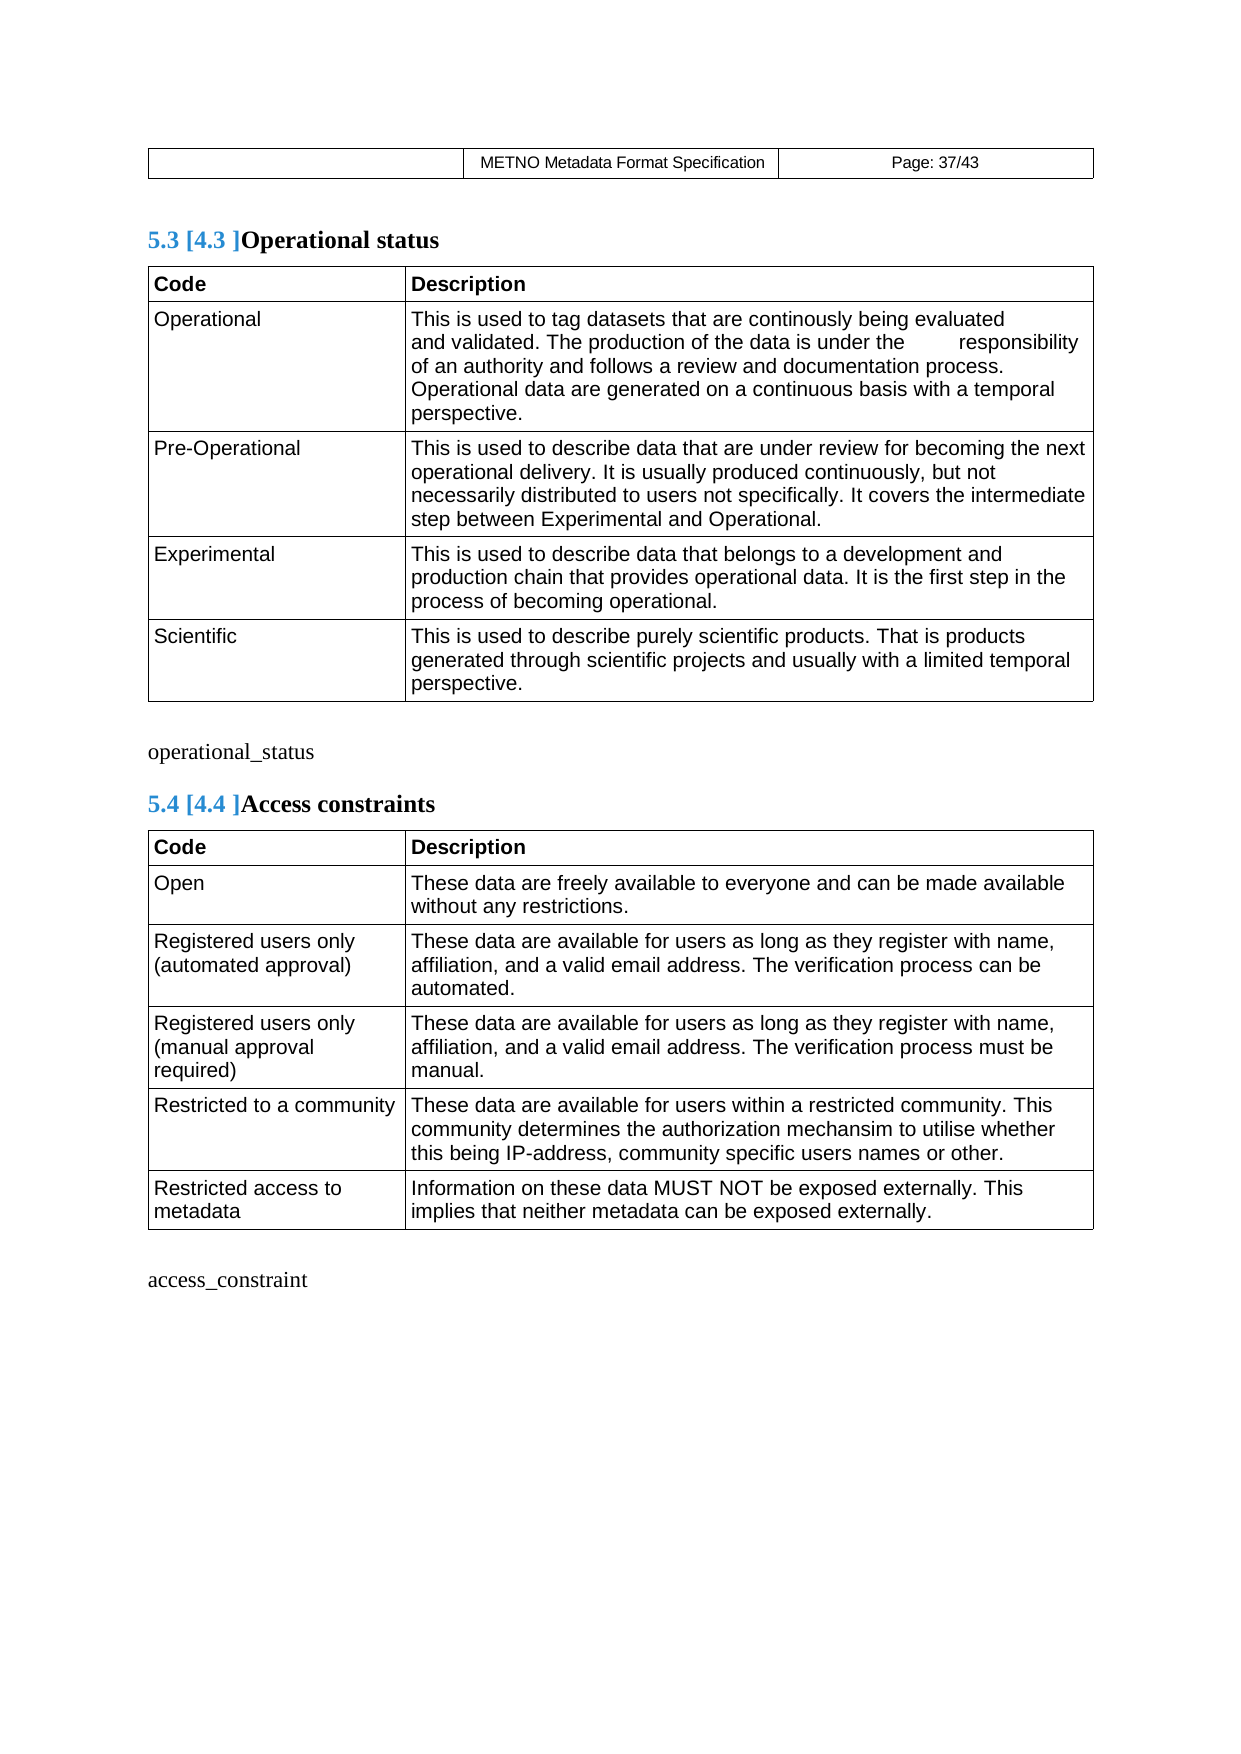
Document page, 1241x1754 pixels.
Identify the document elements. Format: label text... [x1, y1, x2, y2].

text access_constraint [148, 1267, 1093, 1293]
text operational_status [148, 739, 1093, 764]
table_cell Scientific [149, 620, 405, 701]
table_cell This is used to describe purely scientific products. That is products generated through scientific projects and usually with a limited temporal perspective. [406, 620, 1093, 701]
table_cell Registered users only (manual approval required) [149, 1007, 405, 1088]
table_cell Pre-Operational [149, 432, 405, 536]
table_header Description [406, 267, 1093, 301]
table_header Code [149, 267, 405, 301]
table_cell These data are available for users within a restricted community. This community determines the authorization mechansim to utilise whether this being IP-address, community specific users names or other. [406, 1089, 1093, 1170]
table_cell These data are available for users as long as they register with name, affiliation, and a valid email address. The verification process must be manual. [406, 1007, 1093, 1088]
subtitle Access constraints [148, 789, 1093, 817]
table_cell Registered users only (automated approval) [149, 925, 405, 1006]
table_header Description [406, 831, 1093, 865]
subtitle Operational status [148, 226, 1093, 254]
table_header Code [149, 831, 405, 865]
table_cell These data are available for users as long as they register with name, affiliation, and a valid email address. The verification process can be automated. [406, 925, 1093, 1006]
table_cell Restricted access to metadata [149, 1171, 405, 1229]
table_cell Information on these data MUST NOT be exposed externally. This implies that neither metadata can be exposed externally. [406, 1171, 1093, 1229]
table_cell This is used to describe data that belongs to a development and production chain that provides operational data. It is the first step in the process of becoming operational. [406, 537, 1093, 619]
table_cell Open [149, 866, 405, 924]
table_cell Restricted to a community [149, 1089, 405, 1170]
table_cell Operational [149, 302, 405, 431]
table_cell These data are freely available to everyone and can be made available without any restrictions. [406, 866, 1093, 924]
table_cell Experimental [149, 537, 405, 619]
table_cell This is used to describe data that are under review for becoming the next operational delivery. It is usually produced continuously, but not necessarily distributed to users not specifically. It covers the intermediate step between Experimental and Operational. [406, 432, 1093, 536]
table_cell This is used to tag datasets that are continously being evaluated and validated. The production of the data is under the responsibility of an authority and follows a review and documentation process. Operational data are generated on a continuous basis with a temporal perspective. [406, 302, 1093, 431]
